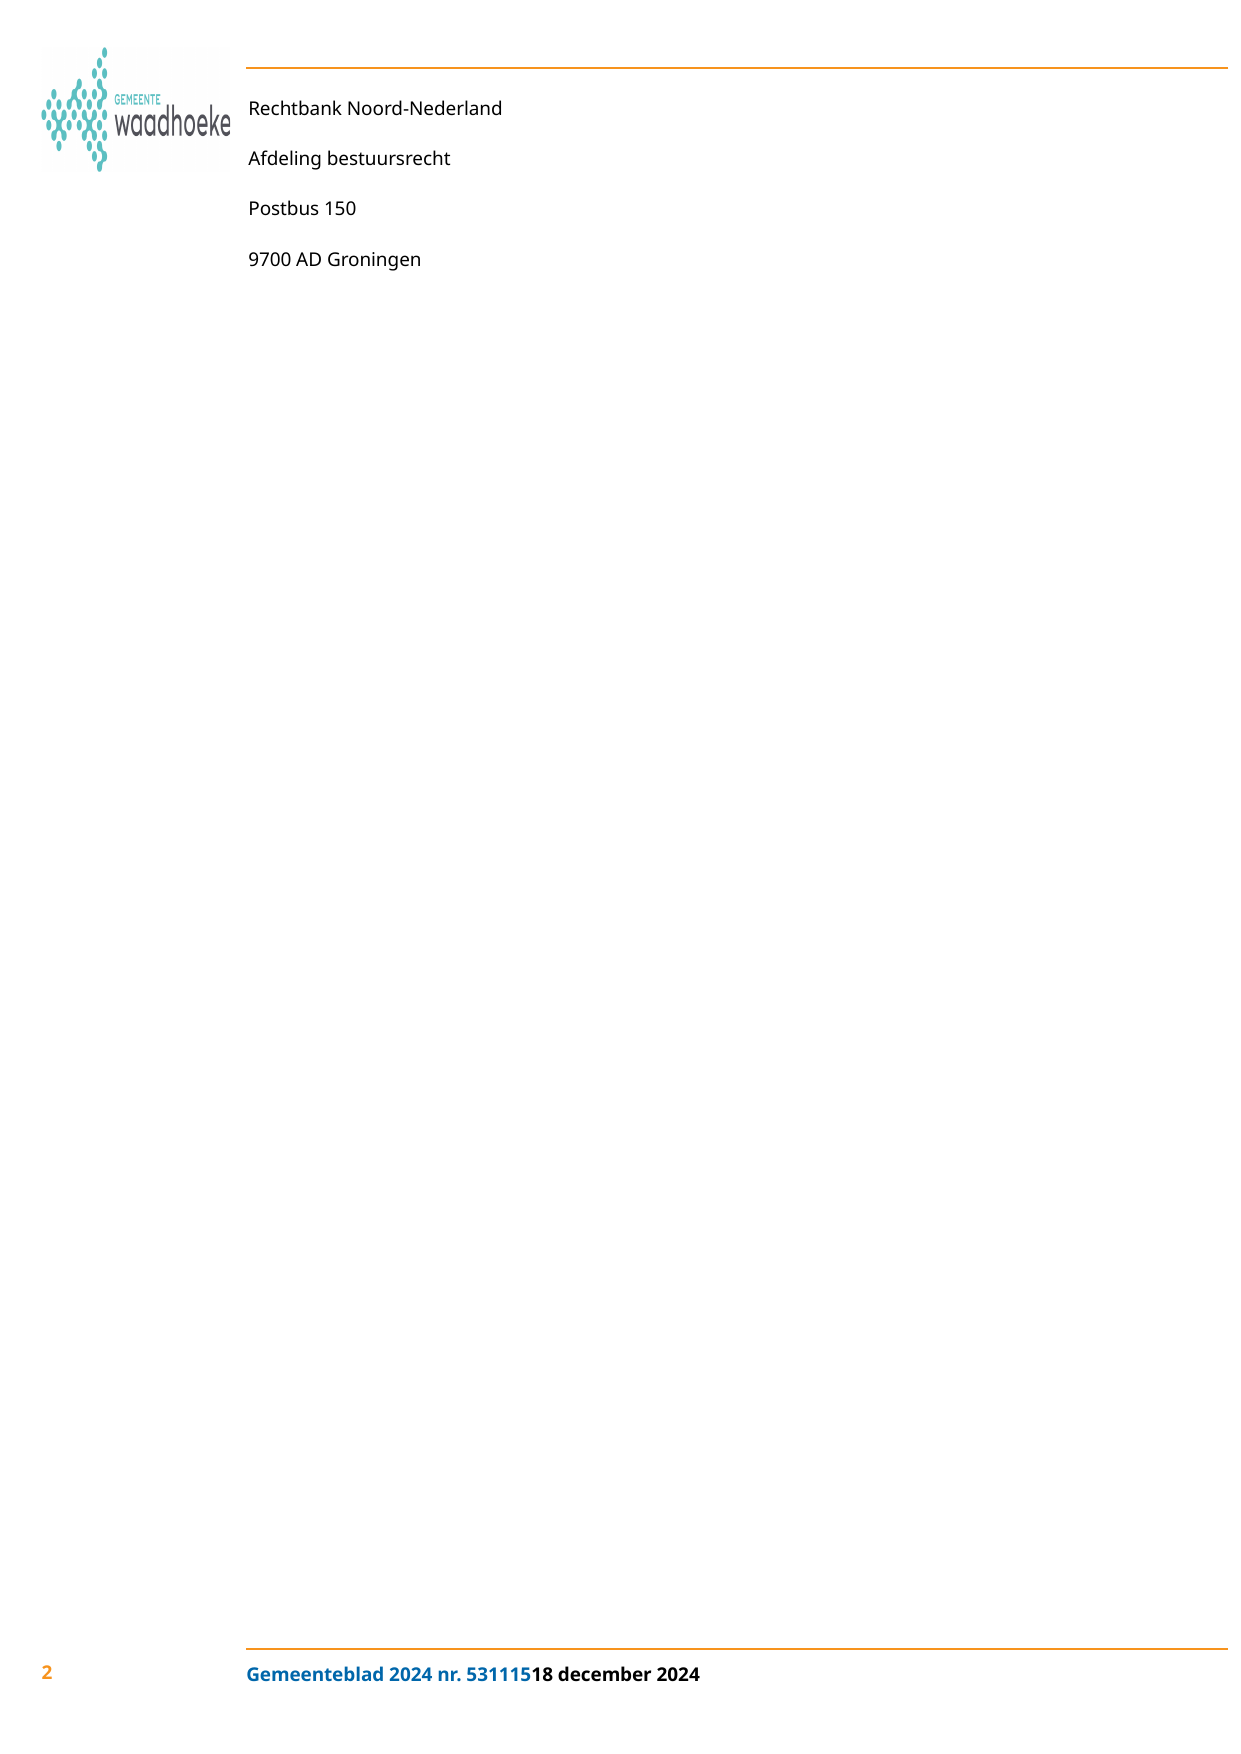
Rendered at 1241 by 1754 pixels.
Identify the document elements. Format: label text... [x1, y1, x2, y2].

picture [41, 47, 231, 172]
text Rechtbank Noord-Nederland [248, 95, 1152, 121]
text Postbus 150 [248, 196, 1152, 221]
text 9700 AD Groningen [248, 246, 1152, 272]
text Afdeling bestuursrecht [248, 145, 1152, 171]
